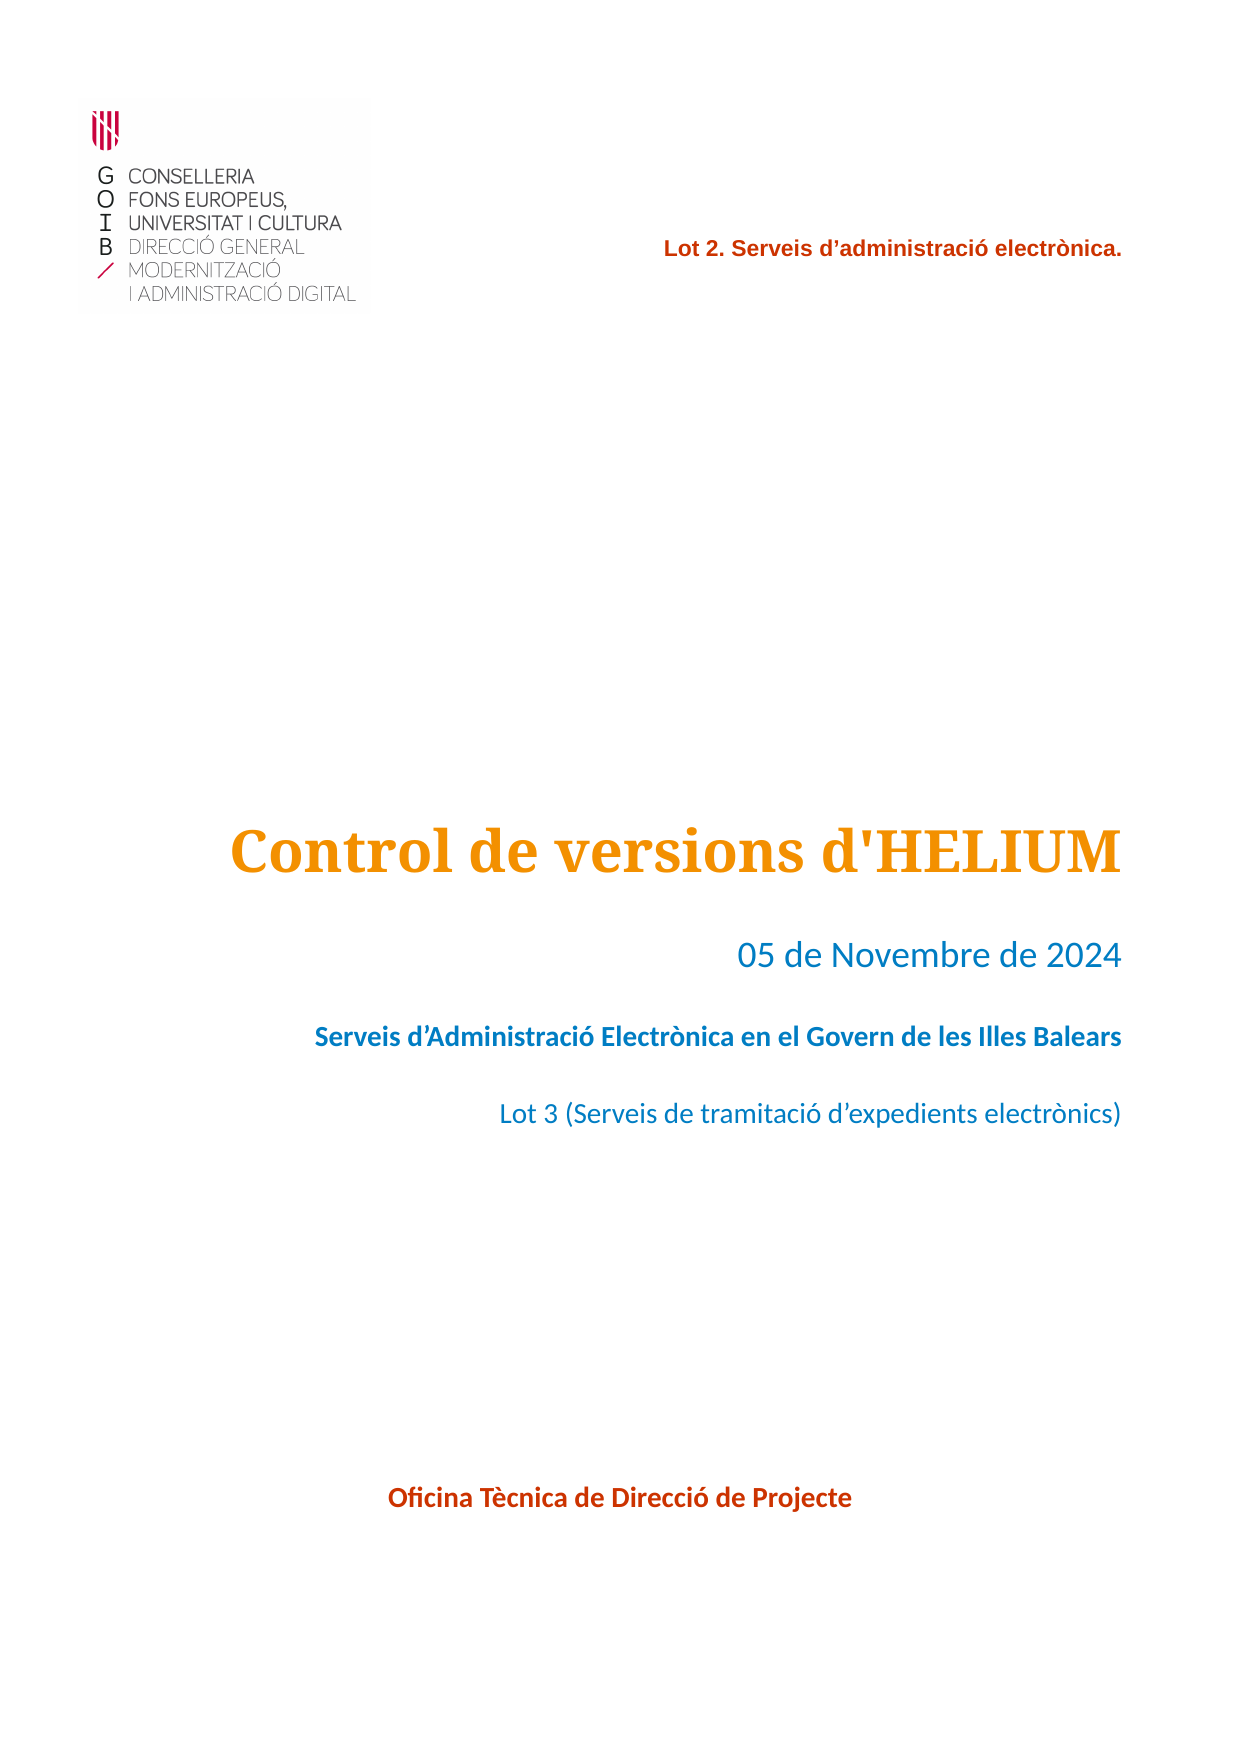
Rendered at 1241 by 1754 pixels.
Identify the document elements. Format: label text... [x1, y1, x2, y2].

text Serveis d’Administració Electrònica en el Govern de les Illes Balears [118, 1018, 1122, 1053]
text Lot 3 (Serveis de tramitació d’expedients electrònics) [118, 1095, 1122, 1130]
picture [77, 98, 371, 314]
text Oficina Tècnica de Direcció de Projecte [118, 1479, 1122, 1515]
text Control de versions d'HELIUM [118, 810, 1122, 889]
text 05 de Novembre de 2024 [118, 931, 1122, 977]
text Lot 2. Serveis d’administració electrònica. [371, 232, 1122, 263]
